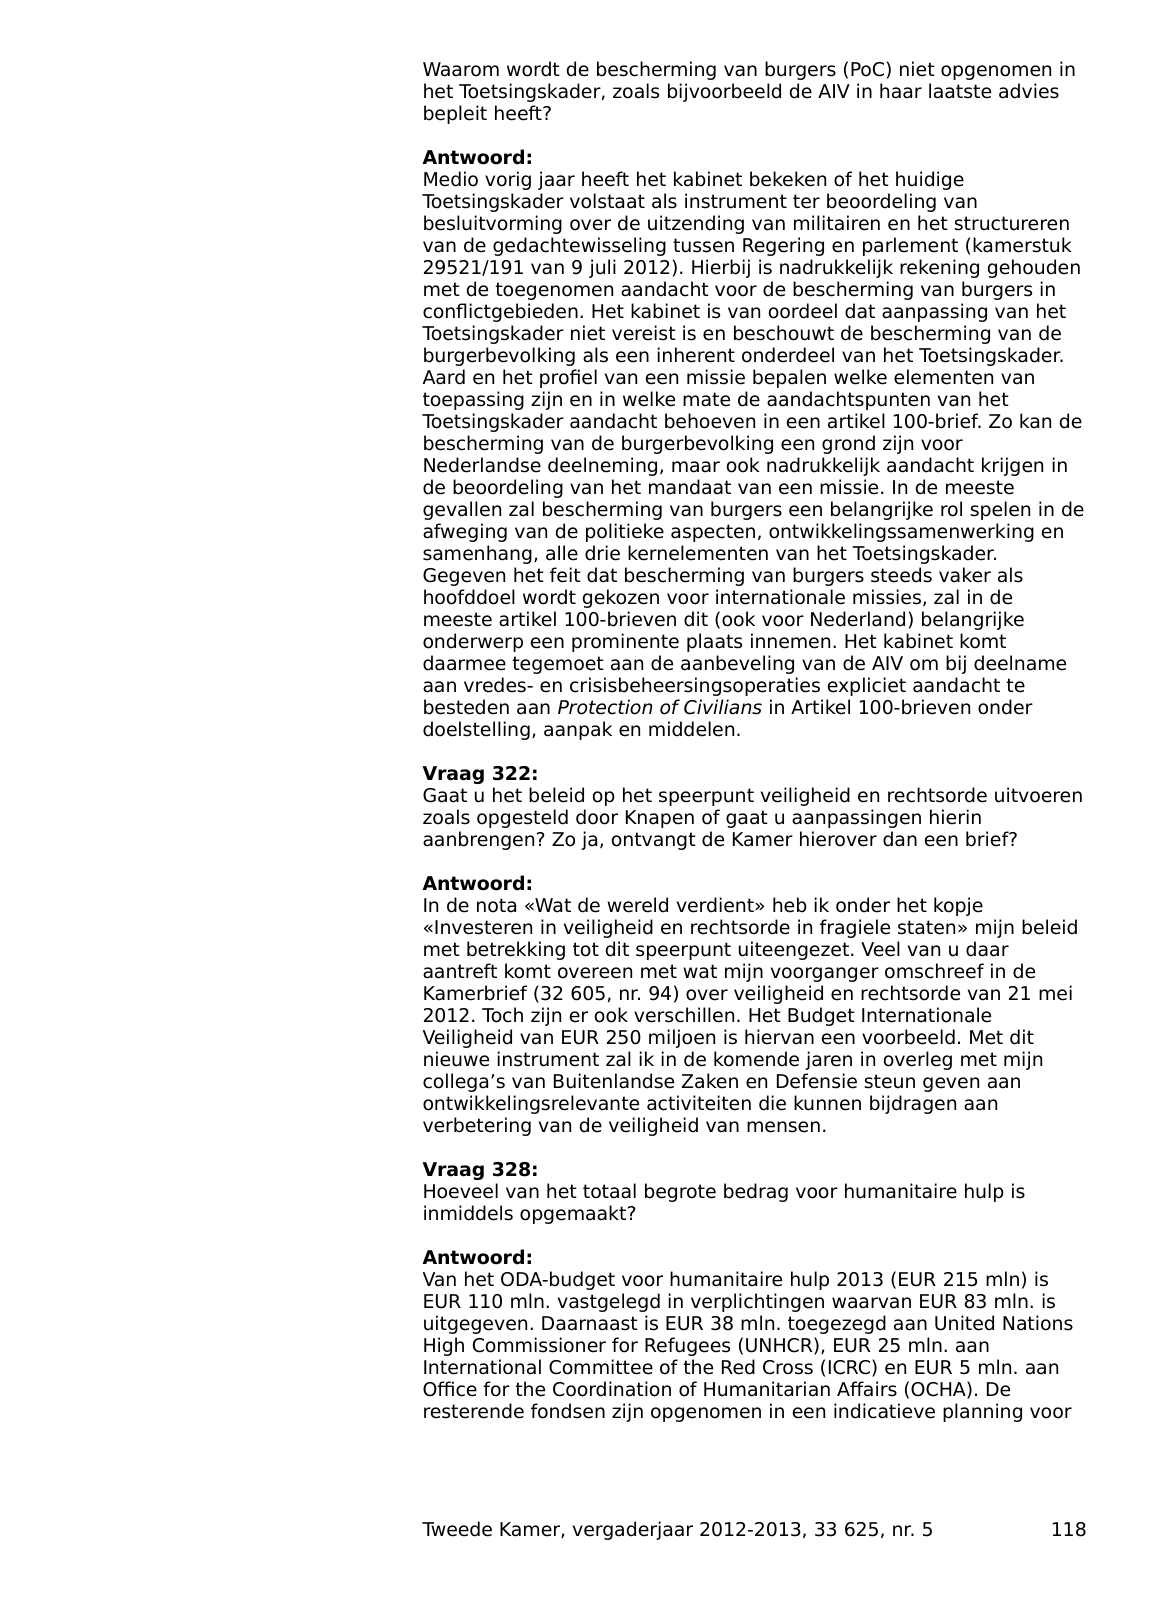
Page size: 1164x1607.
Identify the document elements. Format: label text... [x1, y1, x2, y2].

text Vraag 328: [422, 1159, 1087, 1181]
text Hoeveel van het totaal begrote bedrag voor humanitaire hulp is inmiddels opgemaakt? [422, 1181, 1087, 1225]
text Antwoord: [422, 873, 1087, 895]
text Van het ODA-budget voor humanitaire hulp 2013 (EUR 215 mln) is EUR 110 mln. vastgelegd in verplichtingen waarvan EUR 83 mln. is uitgegeven. Daarnaast is EUR 38 mln. toegezegd aan United Nations High Commissioner for Refugees (UNHCR), EUR 25 mln. aan International Committee of the Red Cross (ICRC) en EUR 5 mln. aan Office for the Coordination of Humanitarian Affairs (OCHA). De resterende fondsen zijn opgenomen in een indicatieve planning voor [422, 1269, 1087, 1423]
text Antwoord: [422, 147, 1087, 169]
text Vraag 322: [422, 763, 1087, 785]
text In de nota «Wat de wereld verdient» heb ik onder het kopje «Investeren in veiligheid en rechtsorde in fragiele staten» mijn beleid met betrekking tot dit speerpunt uiteengezet. Veel van u daar aantreft komt overeen met wat mijn voorganger omschreef in de Kamerbrief (32 605, nr. 94) over veiligheid en rechtsorde van 21 mei 2012. Toch zijn er ook verschillen. Het Budget Internationale Veiligheid van EUR 250 miljoen is hiervan een voorbeeld. Met dit nieuwe instrument zal ik in de komende jaren in overleg met mijn collega’s van Buitenlandse Zaken en Defensie steun geven aan ontwikkelingsrelevante activiteiten die kunnen bijdragen aan verbetering van de veiligheid van mensen. [422, 895, 1087, 1137]
text Medio vorig jaar heeft het kabinet bekeken of het huidige Toetsingskader volstaat als instrument ter beoordeling van besluitvorming over de uitzending van militairen en het structureren van de gedachtewisseling tussen Regering en parlement (kamerstuk 29521/191 van 9 juli 2012). Hierbij is nadrukkelijk rekening gehouden met de toegenomen aandacht voor de bescherming van burgers in conflictgebieden. Het kabinet is van oordeel dat aanpassing van het Toetsingskader niet vereist is en beschouwt de bescherming van de burgerbevolking als een inherent onderdeel van het Toetsingskader. Aard en het profiel van een missie bepalen welke elementen van toepassing zijn en in welke mate de aandachtspunten van het Toetsingskader aandacht behoeven in een artikel 100-brief. Zo kan de bescherming van de burgerbevolking een grond zijn voor Nederlandse deelneming, maar ook nadrukkelijk aandacht krijgen in de beoordeling van het mandaat van een missie. In de meeste gevallen zal bescherming van burgers een belangrijke rol spelen in de afweging van de politieke aspecten, ontwikkelingssamenwerking en samenhang, alle drie kernelementen van het Toetsingskader. Gegeven het feit dat bescherming van burgers steeds vaker als hoofddoel wordt gekozen voor internationale missies, zal in de meeste artikel 100-brieven dit (ook voor Nederland) belangrijke onderwerp een prominente plaats innemen. Het kabinet komt daarmee tegemoet aan de aanbeveling van de AIV om bij deelname aan vredes- en crisisbeheersingsoperaties expliciet aandacht te besteden aan Protection of Civilians in Artikel 100-brieven onder doelstelling, aanpak en middelen. [422, 169, 1087, 741]
text Antwoord: [422, 1247, 1087, 1269]
text Gaat u het beleid op het speerpunt veiligheid en rechtsorde uitvoeren zoals opgesteld door Knapen of gaat u aanpassingen hierin aanbrengen? Zo ja, ontvangt de Kamer hierover dan een brief? [422, 785, 1087, 851]
text Waarom wordt de bescherming van burgers (PoC) niet opgenomen in het Toetsingskader, zoals bijvoorbeeld de AIV in haar laatste advies bepleit heeft? [422, 59, 1087, 125]
